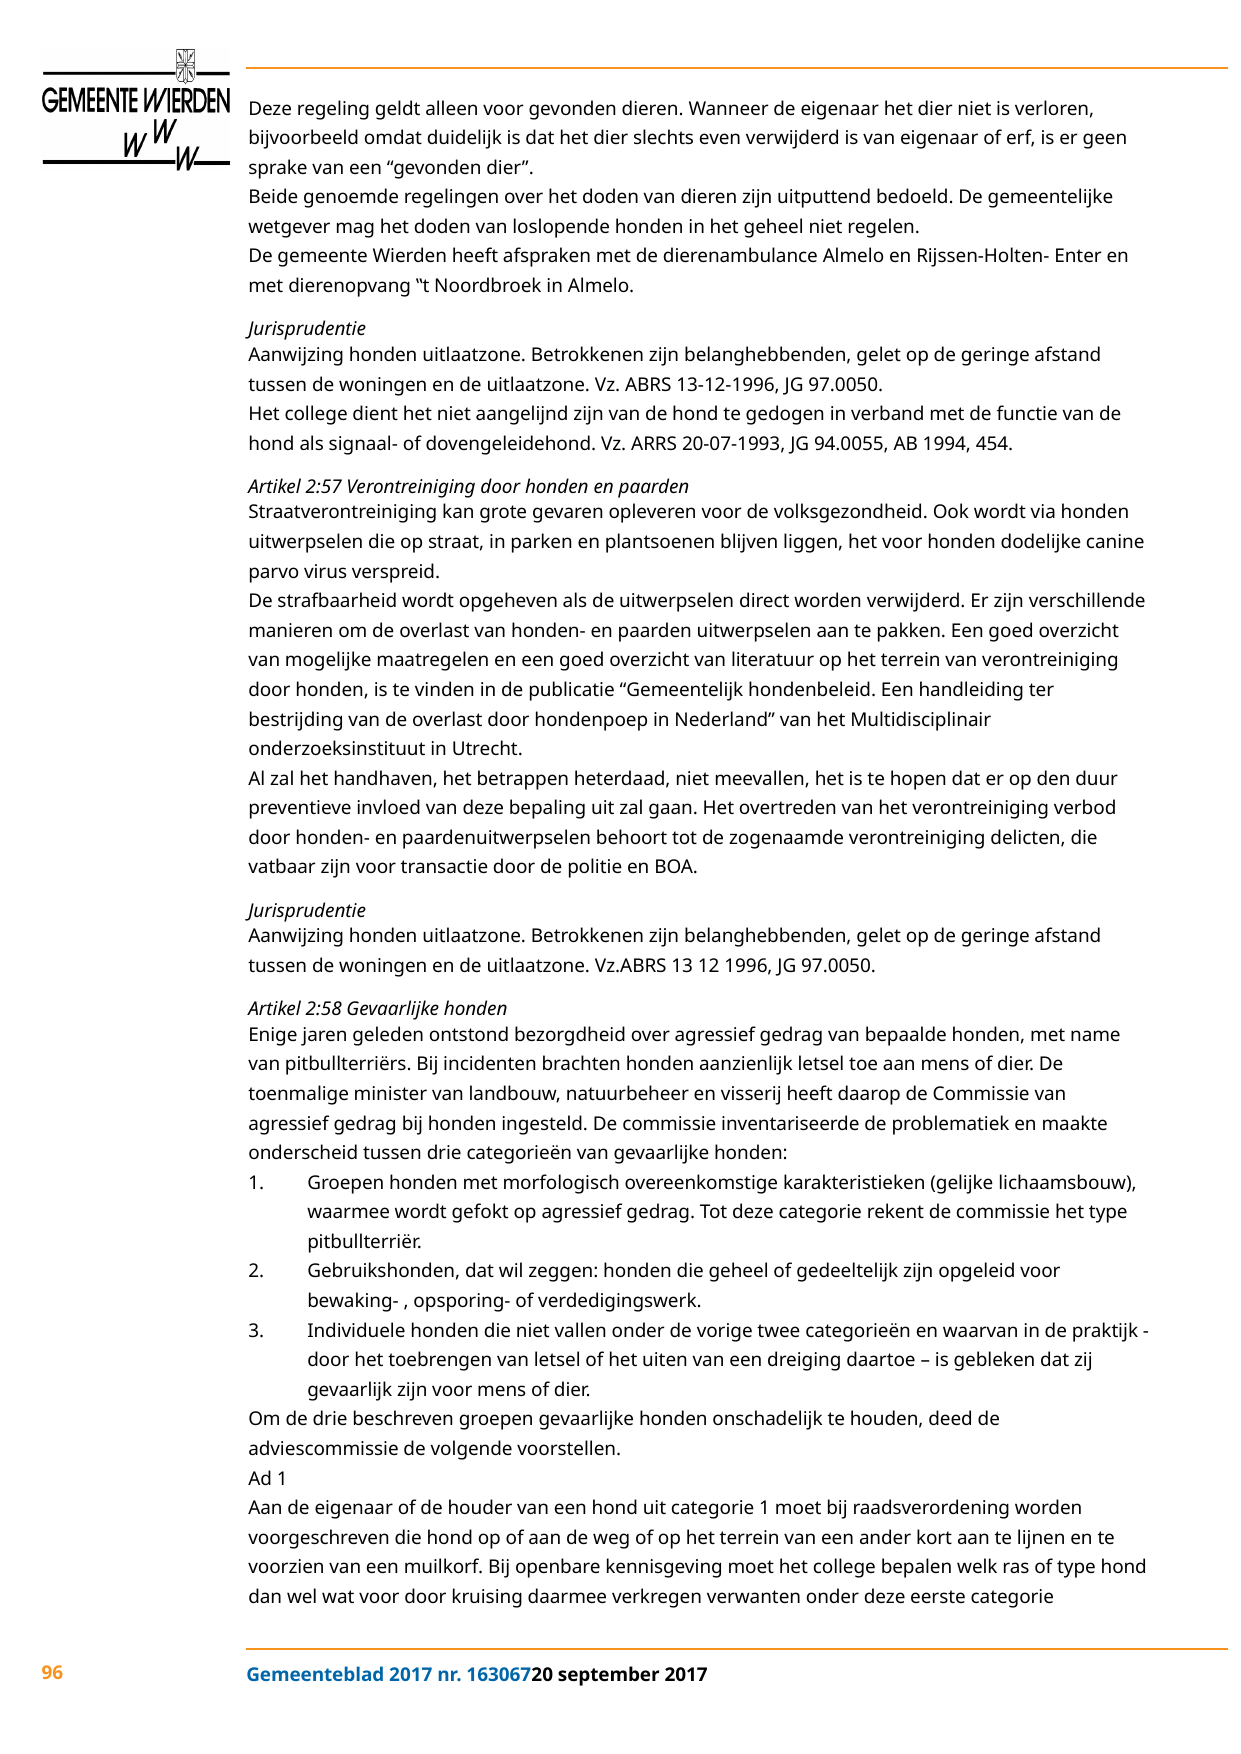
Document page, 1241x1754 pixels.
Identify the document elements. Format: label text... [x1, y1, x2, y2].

text De gemeente Wierden heeft afspraken met de dierenambulance Almelo en Rijssen-Holten- Enter en met dierenopvang ‟t Noordbroek in Almelo. [248, 243, 1152, 298]
text Ad 1 [248, 1465, 1152, 1491]
list Groepen honden met morfologisch overeenkomstige karakteristieken (gelijke lichaamsbouw), waarmee wordt gefokt op agressief gedrag. Tot deze categorie rekent de commissie het type pitbullterriër. [248, 1169, 1152, 1254]
text Aanwijzing honden uitlaatzone. Betrokkenen zijn belanghebbenden, gelet op de geringe afstand tussen de woningen en de uitlaatzone. Vz.ABRS 13 12 1996, JG 97.0050. [248, 923, 1152, 978]
text Artikel 2:57 Verontreiniging door honden en paarden [248, 473, 1152, 499]
text Deze regeling geldt alleen voor gevonden dieren. Wanneer de eigenaar het dier niet is verloren, bijvoorbeeld omdat duidelijk is dat het dier slechts even verwijderd is van eigenaar of erf, is er geen sprake van een “gevonden dier”. [248, 95, 1152, 180]
picture [41, 47, 231, 172]
list Individuele honden die niet vallen onder de vorige twee categorieën en waarvan in de praktijk - door het toebrengen van letsel of het uiten van een dreiging daartoe – is gebleken dat zij gevaarlijk zijn voor mens of dier. [248, 1317, 1152, 1402]
text Straatverontreiniging kan grote gevaren opleveren voor de volksgezondheid. Ook wordt via honden uitwerpselen die op straat, in parken en plantsoenen blijven liggen, het voor honden dodelijke canine parvo virus verspreid. [248, 499, 1152, 584]
text De strafbaarheid wordt opgeheven als de uitwerpselen direct worden verwijderd. Er zijn verschillende manieren om de overlast van honden- en paarden uitwerpselen aan te pakken. Een goed overzicht van mogelijke maatregelen en een goed overzicht van literatuur op het terrein van verontreiniging door honden, is te vinden in de publicatie “Gemeentelijk hondenbeleid. Een handleiding ter bestrijding van de overlast door hondenpoep in Nederland” van het Multidisciplinair onderzoeksinstituut in Utrecht. [248, 587, 1152, 761]
text Het college dient het niet aangelijnd zijn van de hond te gedogen in verband met de functie van de hond als signaal- of dovengeleidehond. Vz. ARRS 20-07-1993, JG 94.0055, AB 1994, 454. [248, 400, 1152, 456]
text Aan de eigenaar of de houder van een hond uit categorie 1 moet bij raadsverordening worden voorgeschreven die hond op of aan de weg of op het terrein van een ander kort aan te lijnen en te voorzien van een muilkorf. Bij openbare kennisgeving moet het college bepalen welk ras of type hond dan wel wat voor door kruising daarmee verkregen verwanten onder deze eerste categorie [248, 1494, 1152, 1609]
text Enige jaren geleden ontstond bezorgdheid over agressief gedrag van bepaalde honden, met name van pitbullterriërs. Bij incidenten brachten honden aanzienlijk letsel toe aan mens of dier. De toenmalige minister van landbouw, natuurbeheer en visserij heeft daarop de Commissie van agressief gedrag bij honden ingesteld. De commissie inventariseerde de problematiek en maakte onderscheid tussen drie categorieën van gevaarlijke honden: [248, 1021, 1152, 1165]
text Beide genoemde regelingen over het doden van dieren zijn uitputtend bedoeld. De gemeentelijke wetgever mag het doden van loslopende honden in het geheel niet regelen. [248, 183, 1152, 239]
text Al zal het handhaven, het betrappen heterdaad, niet meevallen, het is te hopen dat er op den duur preventieve invloed van deze bepaling uit zal gaan. Het overtreden van het verontreiniging verbod door honden- en paardenuitwerpselen behoort tot de zogenaamde verontreiniging delicten, die vatbaar zijn voor transactie door de politie en BOA. [248, 765, 1152, 879]
text Jurisprudentie [248, 315, 1152, 341]
text Om de drie beschreven groepen gevaarlijke honden onschadelijk te houden, deed de adviescommissie de volgende voorstellen. [248, 1406, 1152, 1461]
text Aanwijzing honden uitlaatzone. Betrokkenen zijn belanghebbenden, gelet op de geringe afstand tussen de woningen en de uitlaatzone. Vz. ABRS 13-12-1996, JG 97.0050. [248, 341, 1152, 396]
list Gebruikshonden, dat wil zeggen: honden die geheel of gedeeltelijk zijn opgeleid voor bewaking- , opsporing- of verdedigingswerk. [248, 1258, 1152, 1313]
text Artikel 2:58 Gevaarlijke honden [248, 995, 1152, 1021]
text Jurisprudentie [248, 897, 1152, 923]
